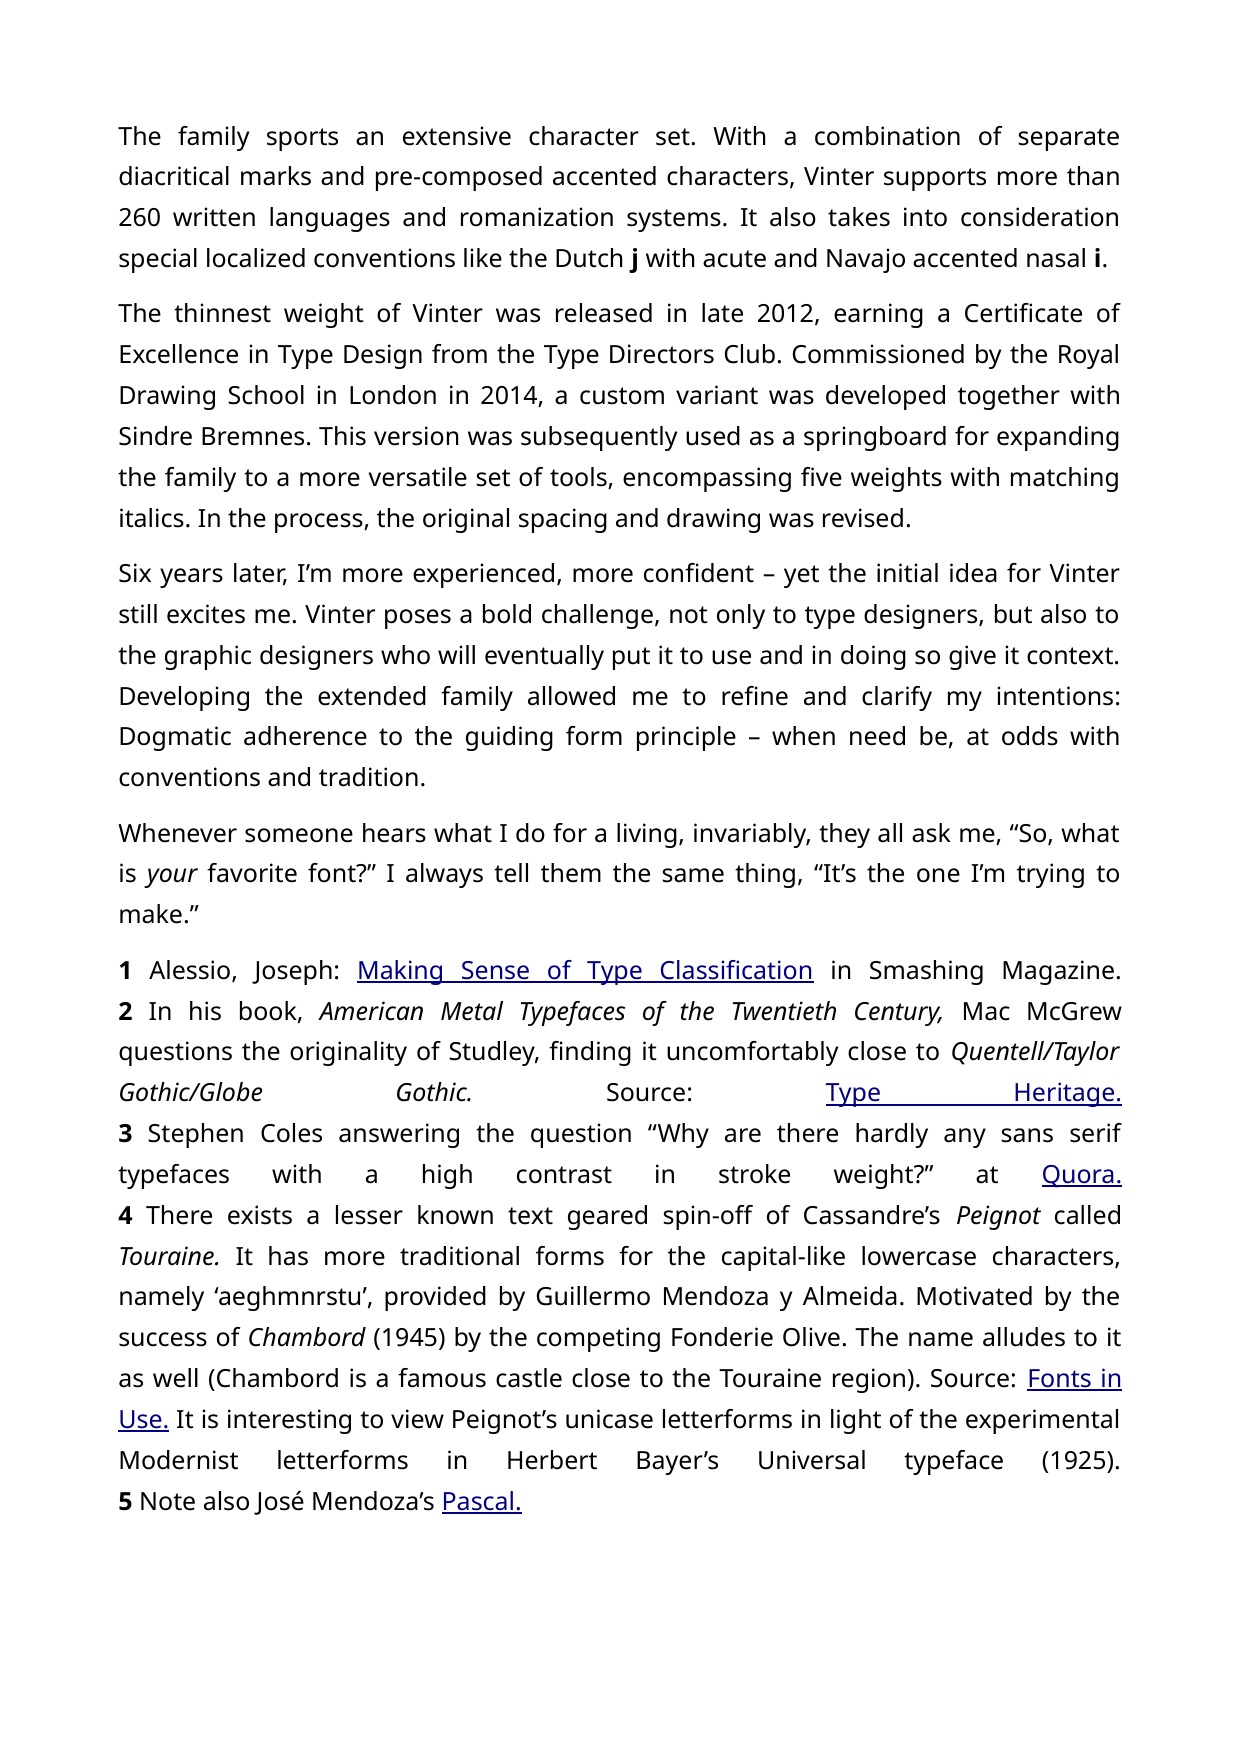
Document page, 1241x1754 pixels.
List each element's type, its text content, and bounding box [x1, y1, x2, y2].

text The family sports an extensive character set. With a combination of separate diacritical marks and pre-composed accented characters, Vinter supports more than 260 written languages and romanization systems. It also takes into consideration special localized conventions like the Dutch j with acute and Navajo accented nasal i. [118, 118, 1122, 275]
text 1 Alessio, Joseph: Making Sense of Type Classification in Smashing Magazine. 2 In his book, American Metal Typefaces of the Twentieth Century, Mac McGrew questions the originality of Studley, finding it uncomfortably close to Quentell/Taylor Gothic/Globe Gothic. Source: Type Heritage. 3 Stephen Coles answering the question “Why are there hardly any sans serif typefaces with a high contrast in stroke weight?” at Quora. 4 There exists a lesser known text geared spin-off of Cassandre’s Peignot called Touraine. It has more traditional forms for the capital-like lowercase characters, namely ‘aeghmnrstu’, provided by Guillermo Mendoza y Almeida. Motivated by the success of Chambord (1945) by the competing Fonderie Olive. The name alludes to it as well (Chambord is a famous castle close to the Touraine region). Source: Fonts in Use. It is interesting to view Peignot’s unicase letterforms in light of the experimental Modernist letterforms in Herbert Bayer’s Universal typeface (1925). 5 Note also José Mendoza’s Pascal. [118, 952, 1122, 1517]
text The thinnest weight of Vinter was released in late 2012, earning a Certificate of Excellence in Type Design from the Type Directors Club. Commissioned by the Royal Drawing School in London in 2014, a custom variant was developed together with Sindre Bremnes. This version was subsequently used as a springboard for expanding the family to a more versatile set of tools, encompassing five weights with matching italics. In the process, the original spacing and drawing was revised. [118, 296, 1122, 534]
text Whenever someone hears what I do for a living, invariably, they all ask me, “So, what is your favorite font?” I always tell them the same thing, “It’s the one I’m trying to make.” [118, 815, 1122, 931]
text Six years later, I’m more experienced, more confident – yet the initial idea for Vinter still excites me. Vinter poses a bold challenge, not only to type designers, but also to the graphic designers who will eventually put it to use and in doing so give it context. Developing the extended family allowed me to refine and clarify my intentions: Dogmatic adherence to the guiding form principle – when need be, at odds with conventions and tradition. [118, 556, 1122, 794]
